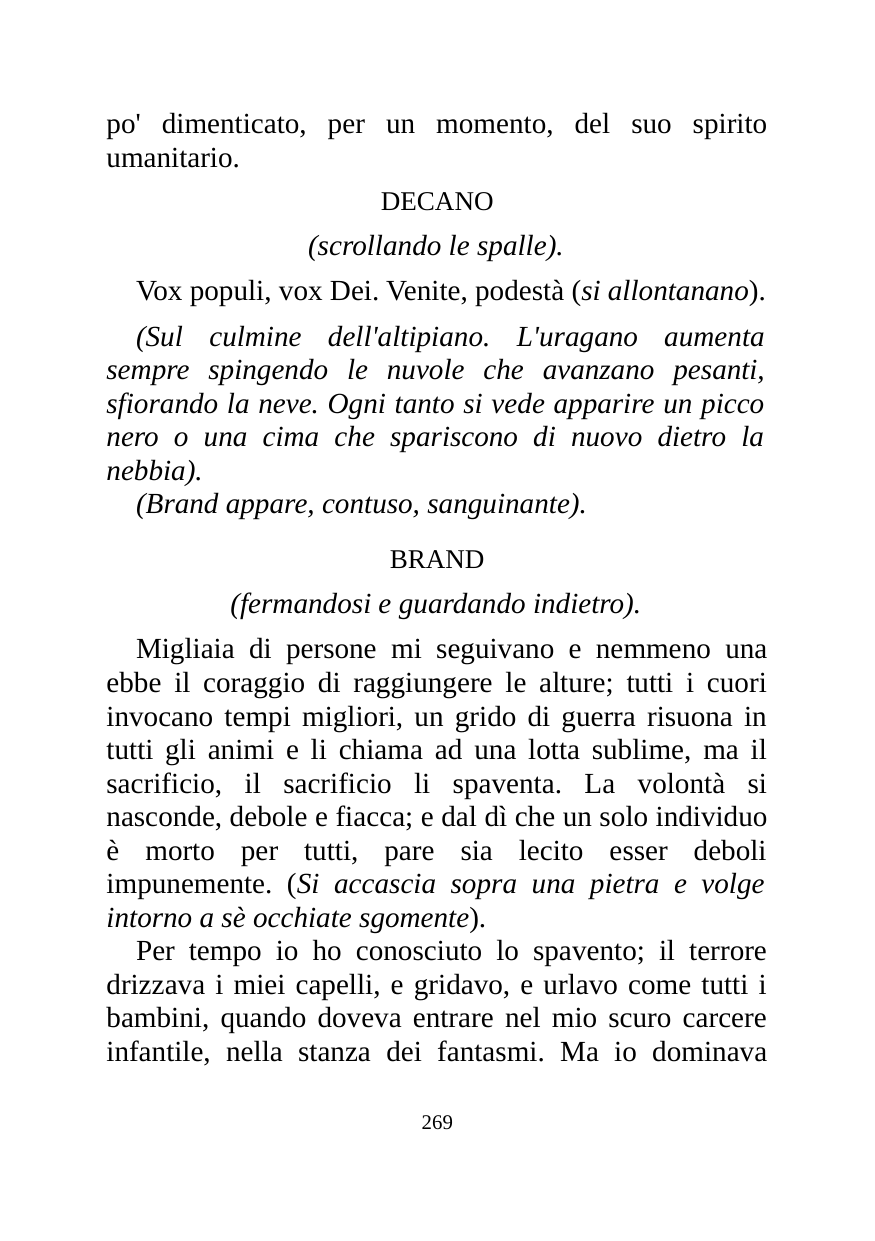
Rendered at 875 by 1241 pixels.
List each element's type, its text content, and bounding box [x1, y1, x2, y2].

text po' dimenticato, per un momento, del suo spirito umanitario. [106, 106, 768, 173]
text Vox populi, vox Dei. Venite, podestà (si allontanano). [106, 273, 768, 307]
text Migliaia di persone mi seguivano e nemmeno una ebbe il coraggio di raggiungere le alture; tutti i cuori invocano tempi migliori, un grido di guerra risuona in tutti gli animi e li chiama ad una lotta sublime, ma il sacrificio, il sacrificio li spaventa. La volontà si nasconde, debole e fiacca; e dal dì che un solo individuo è morto per tutti, pare sia lecito esser deboli impunemente. (Si accascia sopra una pietra e volge intorno a sè occhiate sgomente). [106, 632, 768, 933]
text (Sul culmine dell'altipiano. L'uragano aumenta sempre spingendo le nuvole che avanzano pesanti, sfiorando la neve. Ogni tanto si vede apparire un picco nero o una cima che spariscono di nuovo dietro la nebbia). [106, 319, 768, 486]
text (fermandosi e guardando indietro). [106, 586, 768, 620]
text DECANO [106, 185, 768, 216]
text BRAND [106, 543, 768, 574]
text (Brand appare, contuso, sanguinante). [106, 486, 768, 520]
text (scrollando le spalle). [106, 228, 768, 262]
text Per tempo io ho conosciuto lo spavento; il terrore drizzava i miei capelli, e gridavo, e urlavo come tutti i bambini, quando doveva entrare nel mio scuro carcere infantile, nella stanza dei fantasmi. Ma io dominava [106, 933, 768, 1068]
